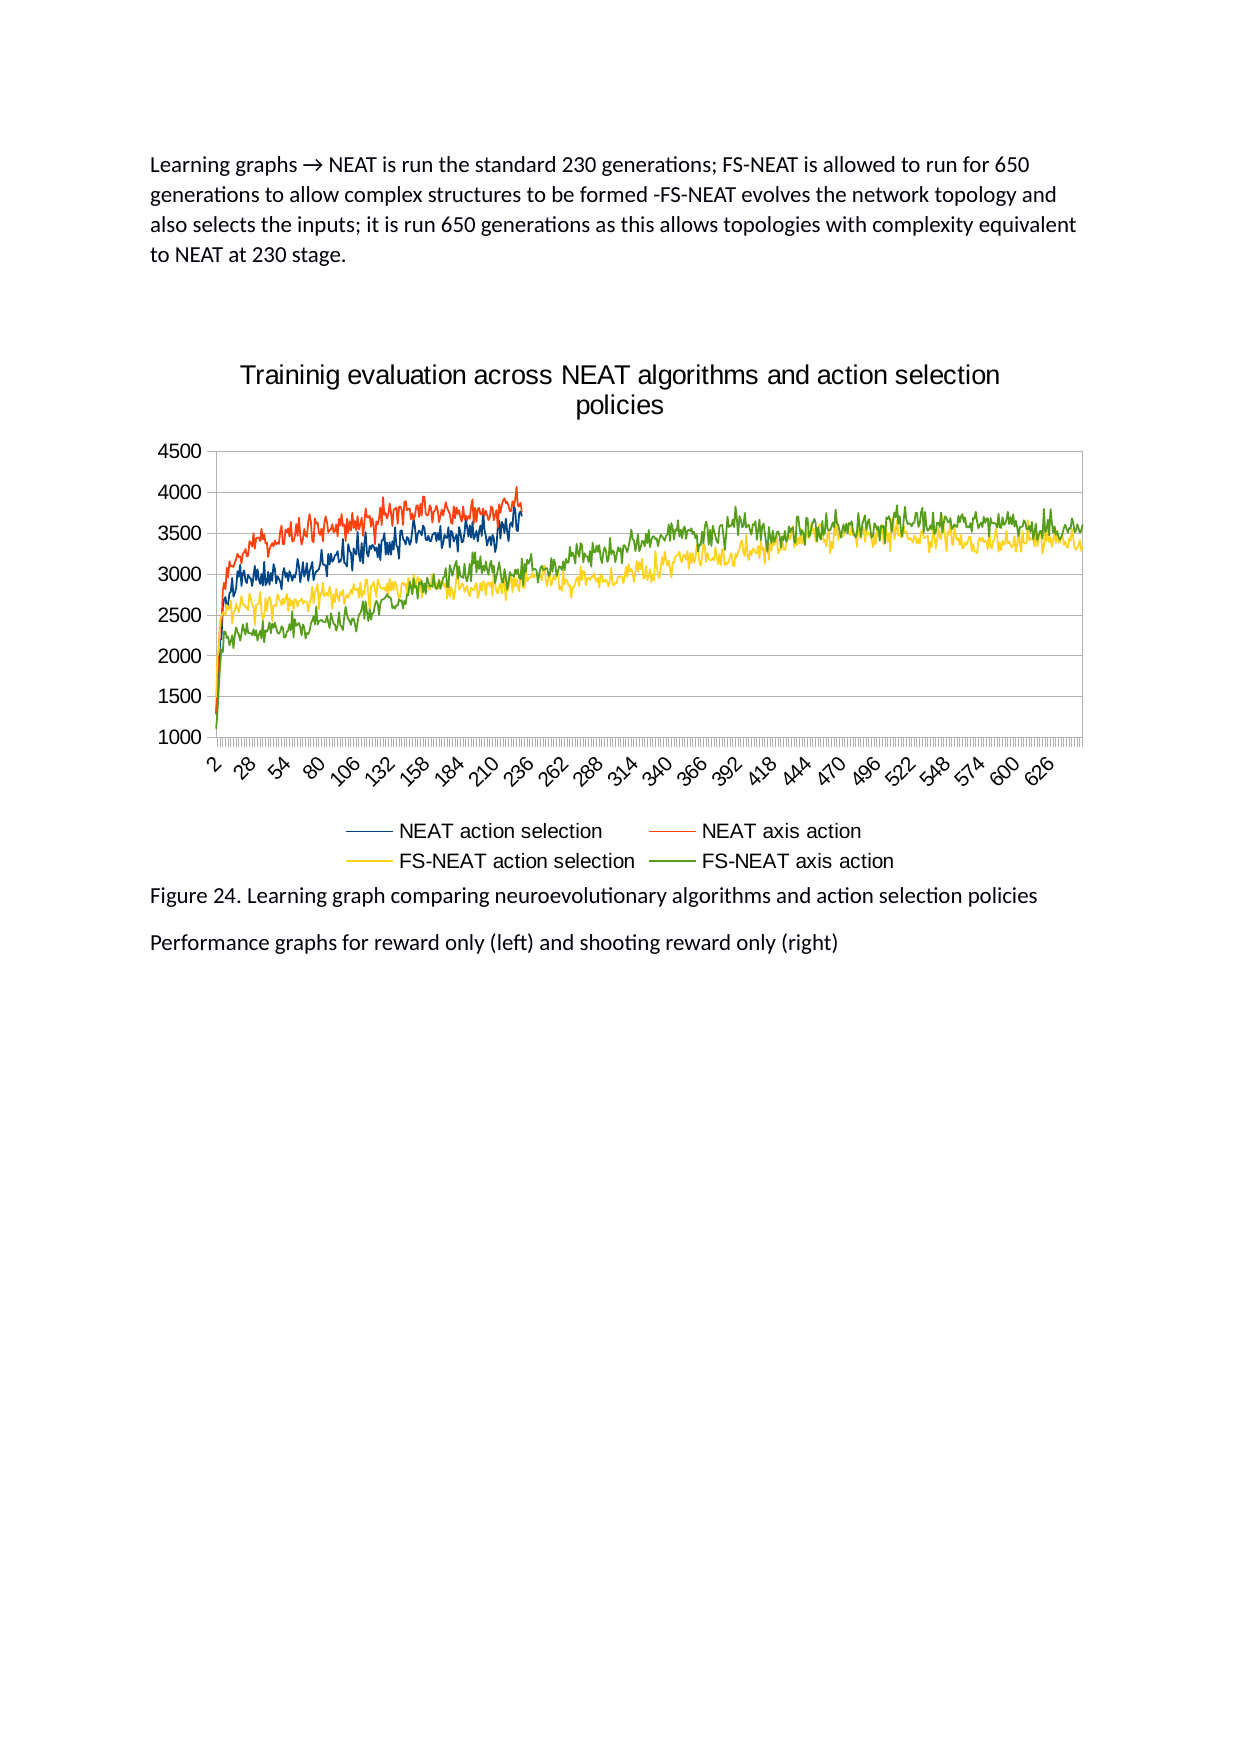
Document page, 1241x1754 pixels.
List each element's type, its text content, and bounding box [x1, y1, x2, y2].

text Performance graphs for reward only (left) and shooting reward only (right) [150, 928, 1090, 956]
text Figure 24. Learning graph comparing neuroevolutionary algorithms and action selection policies [150, 879, 1090, 909]
text Learning graphs → NEAT is run the standard 230 generations; FS-NEAT is allowed to run for 650 generations to allow complex structures to be formed -FS-NEAT evolves the network topology and also selects the inputs; it is run 650 generations as this allows topologies with complexity equivalent to NEAT at 230 stage. [150, 150, 1090, 269]
